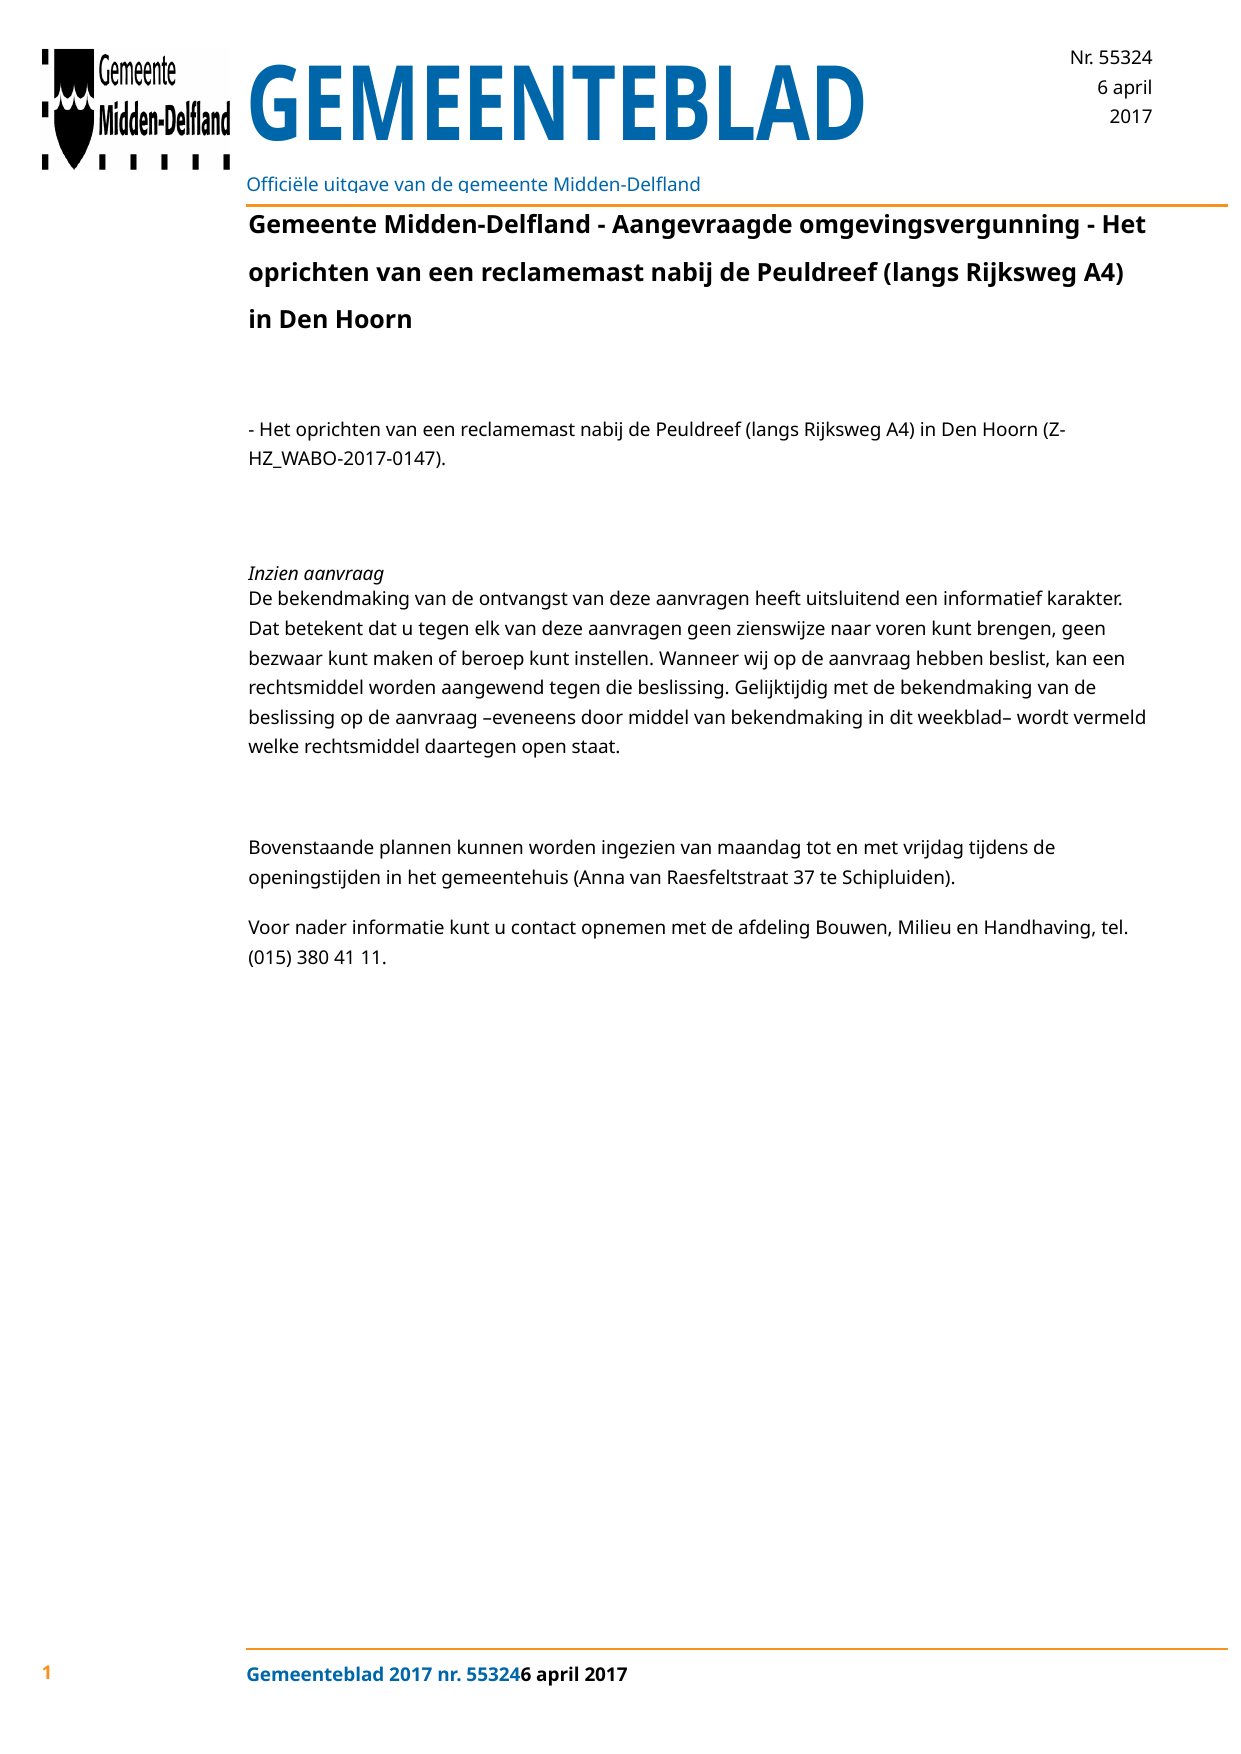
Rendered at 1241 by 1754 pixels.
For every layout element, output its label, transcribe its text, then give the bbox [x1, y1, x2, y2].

text Voor nader informatie kunt u contact opnemen met de afdeling Bouwen, Milieu en Handhaving, tel. (015) 380 41 11. [248, 914, 1152, 970]
text Bovenstaande plannen kunnen worden ingezien van maandag tot en met vrijdag tijdens de openingstijden in het gemeentehuis (Anna van Raesfeltstraat 37 te Schipluiden). [248, 834, 1152, 890]
text De bekendmaking van de ontvangst van deze aanvragen heeft uitsluitend een informatief karakter. Dat betekent dat u tegen elk van deze aanvragen geen zienswijze naar voren kunt brengen, geen bezwaar kunt maken of beroep kunt instellen. Wanneer wij op de aanvraag hebben beslist, kan een rechtsmiddel worden aangewend tegen die beslissing. Gelijktijdig met de bekendmaking van de beslissing op de aanvraag –eveneens door middel van bekendmaking in dit weekblad– wordt vermeld welke rechtsmiddel daartegen open staat. [248, 586, 1152, 759]
picture [41, 47, 231, 172]
text - Het oprichten van een reclamemast nabij de Peuldreef (langs Rijksweg A4) in Den Hoorn (Z-HZ_WABO-2017-0147). [248, 416, 1152, 471]
text Inzien aanvraag [248, 560, 1152, 586]
text Gemeente Midden-Delfland - Aangevraagde omgevingsvergunning - Het oprichten van een reclamemast nabij de Peuldreef (langs Rijksweg A4) in Den Hoorn [248, 207, 1152, 336]
